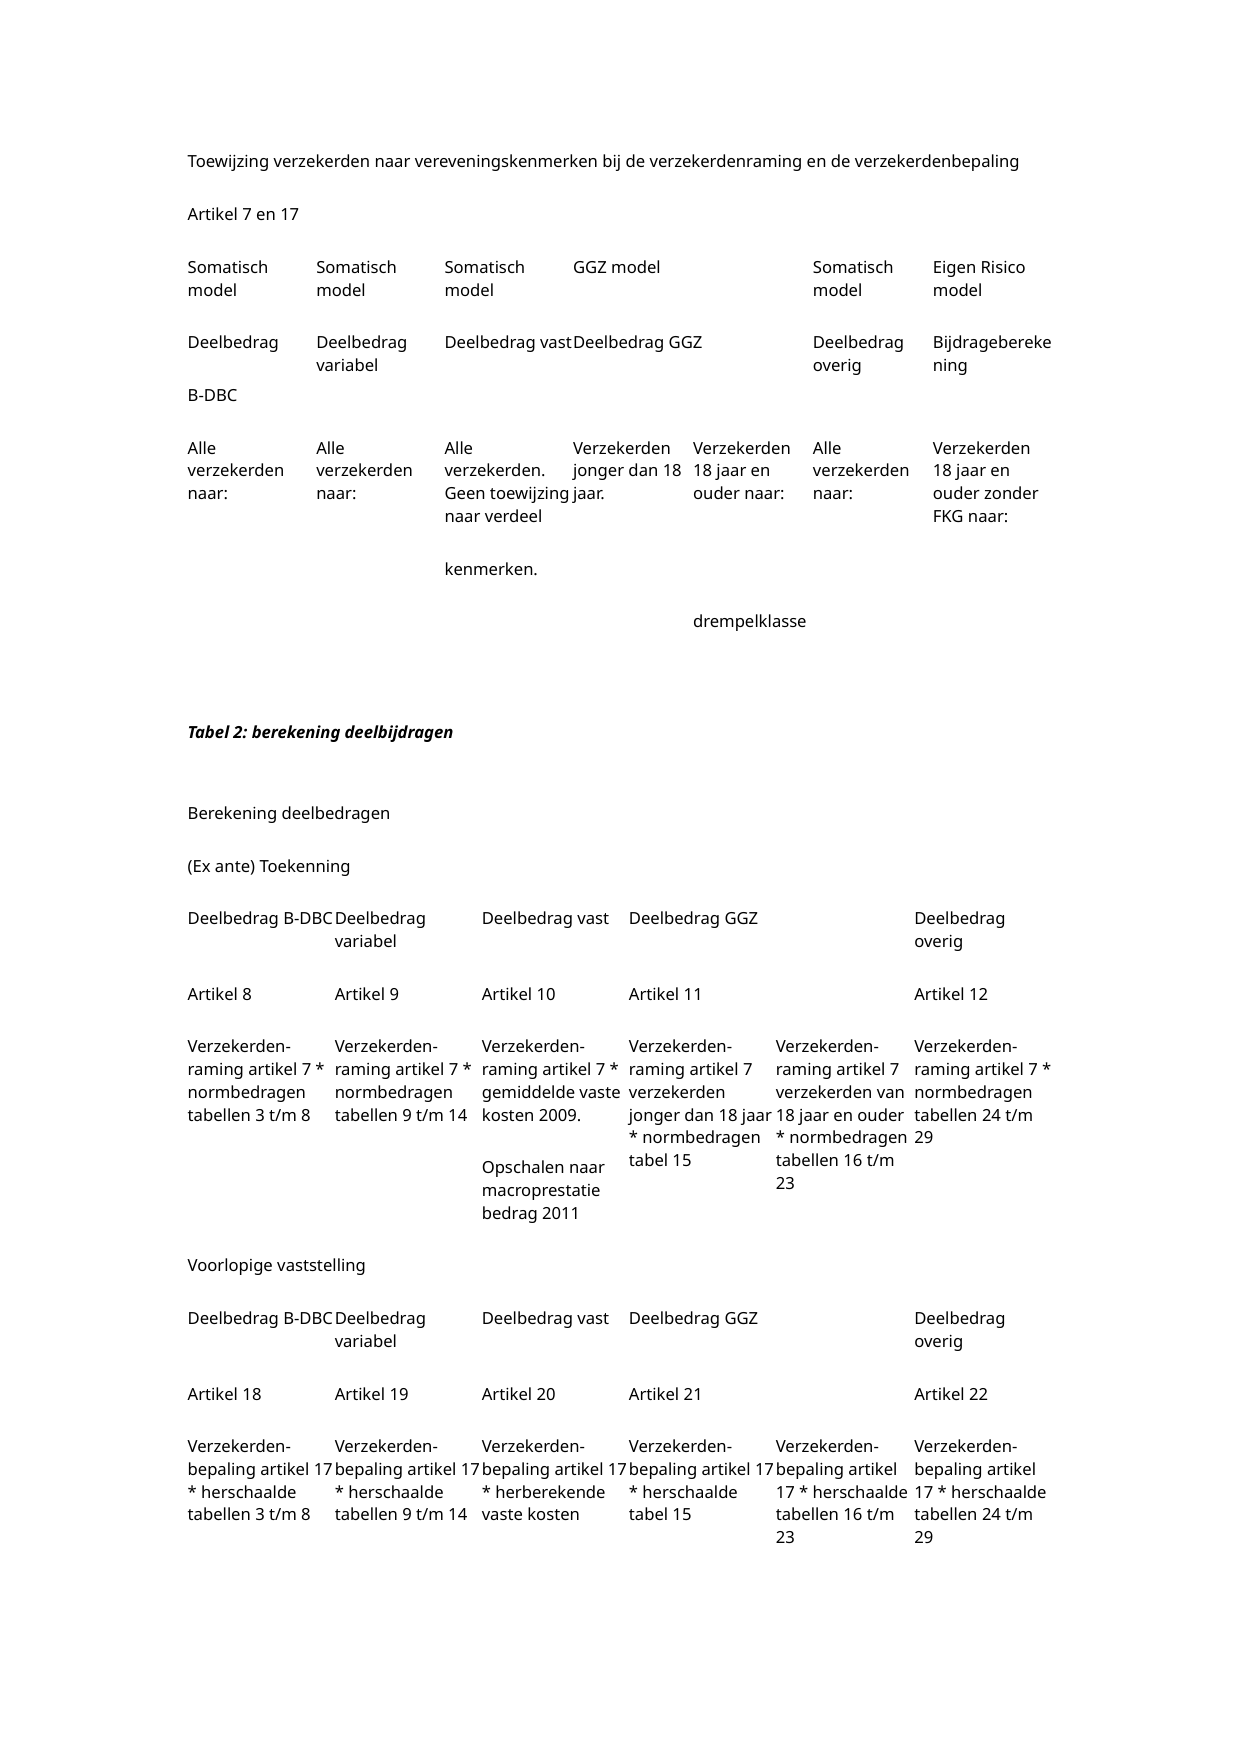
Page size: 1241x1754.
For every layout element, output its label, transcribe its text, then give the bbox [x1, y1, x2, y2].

table_cell drempelklasse [693, 610, 813, 662]
table_cell Verzekerden 18 jaar en ouder naar: [693, 436, 813, 610]
table_cell Deelbedrag GGZ [629, 1307, 914, 1382]
table_cell Somatisch model [188, 255, 316, 331]
table_cell Deelbedrag variabel [335, 1307, 482, 1382]
text Tabel 2: berekening deelbijdragen [187, 721, 1053, 744]
table_cell Alle verzekerden naar: [316, 436, 444, 610]
table_cell Alle verzekerden naar: [813, 436, 933, 610]
table_cell Verzekerden-raming artikel 7 * gemiddelde vaste kosten 2009. Opschalen naar macroprestatie bedrag 2011 [482, 1035, 629, 1254]
table_cell Verzekerden-raming artikel 7 * normbedragen tabellen 24 t/m 29 [914, 1035, 1053, 1254]
table_cell Alle verzekerden. Geen toewijzing naar verdeel kenmerken. [444, 436, 573, 610]
table_cell Verzekerden-raming artikel 7 * normbedragen tabellen 9 t/m 14 [335, 1035, 482, 1254]
table_cell Alle verzekerden naar: [188, 436, 316, 610]
table_cell Bijdrageberekening [933, 331, 1053, 436]
table_cell Artikel 12 [914, 983, 1053, 1035]
table_cell [188, 610, 316, 662]
table_header Berekening deelbedragen [188, 802, 1053, 854]
table_cell Verzekerden-raming artikel 7 verzekerden van 18 jaar en ouder * normbedragen tabellen 16 t/m 23 [776, 1035, 914, 1254]
table_cell [933, 610, 1053, 662]
table_cell Artikel 9 [335, 983, 482, 1035]
table_header Toewijzing verzekerden naar vereveningskenmerken bij de verzekerdenraming en de verzekerdenbepaling Artikel 7 en 17 [188, 150, 1053, 255]
table_cell Deelbedrag overig [813, 331, 933, 436]
table_cell Deelbedrag GGZ [573, 331, 813, 436]
table_cell Verzekerden jonger dan 18 jaar. [573, 436, 693, 610]
table_cell Verzekerden-bepaling artikel 17 * herschaalde tabellen 3 t/m 8 [188, 1435, 334, 1578]
table_cell Deelbedrag overig [914, 907, 1053, 982]
table_cell Verzekerden-bepaling artikel 17 * herschaalde tabellen 9 t/m 14 [335, 1435, 482, 1578]
table_cell Artikel 11 [629, 983, 914, 1035]
table_cell Deelbedrag vast [482, 1307, 629, 1382]
table_cell Verzekerden 18 jaar en ouder zonder FKG naar: [933, 436, 1053, 610]
table_cell Deelbedrag overig [914, 1307, 1053, 1382]
table_cell Somatisch model [316, 255, 444, 331]
table_cell Eigen Risico model [933, 255, 1053, 331]
table_cell Deelbedrag B-DBC [188, 1307, 334, 1382]
table_cell Artikel 22 [914, 1382, 1053, 1435]
table_cell Artikel 18 [188, 1382, 334, 1435]
table_cell Somatisch model [444, 255, 573, 331]
table_cell Artikel 21 [629, 1382, 914, 1435]
table_cell Verzekerden-raming artikel 7 verzekerden jonger dan 18 jaar * normbedragen tabel 15 [629, 1035, 776, 1254]
table_cell [813, 610, 933, 662]
table_cell Artikel 10 [482, 983, 629, 1035]
table_cell (Ex ante) Toekenning [188, 854, 1053, 907]
table_cell Verzekerden-bepaling artikel 17 * herberekende vaste kosten [482, 1435, 629, 1578]
table_cell Somatisch model [813, 255, 933, 331]
table_cell Verzekerden-bepaling artikel 17 * herschaalde tabellen 24 t/m 29 [914, 1435, 1053, 1578]
table_cell Voorlopige vaststelling [188, 1254, 1053, 1307]
table_cell Deelbedrag variabel [335, 907, 482, 982]
table_cell Deelbedrag vast [444, 331, 573, 436]
table_cell Artikel 20 [482, 1382, 629, 1435]
table_cell [573, 610, 693, 662]
table_cell GGZ model [573, 255, 813, 331]
table_cell Deelbedrag GGZ [629, 907, 914, 982]
table_cell Verzekerden-bepaling artikel 17 * herschaalde tabel 15 [629, 1435, 776, 1578]
table_cell Deelbedrag B-DBC [188, 331, 316, 436]
table_cell Verzekerden-raming artikel 7 * normbedragen tabellen 3 t/m 8 [188, 1035, 334, 1254]
table_cell Artikel 8 [188, 983, 334, 1035]
table_cell [444, 610, 573, 662]
table_cell Deelbedrag vast [482, 907, 629, 982]
table_cell [316, 610, 444, 662]
table_cell Verzekerden-bepaling artikel 17 * herschaalde tabellen 16 t/m 23 [776, 1435, 914, 1578]
table_cell Deelbedrag variabel [316, 331, 444, 436]
table_cell Artikel 19 [335, 1382, 482, 1435]
table_cell Deelbedrag B-DBC [188, 907, 334, 982]
